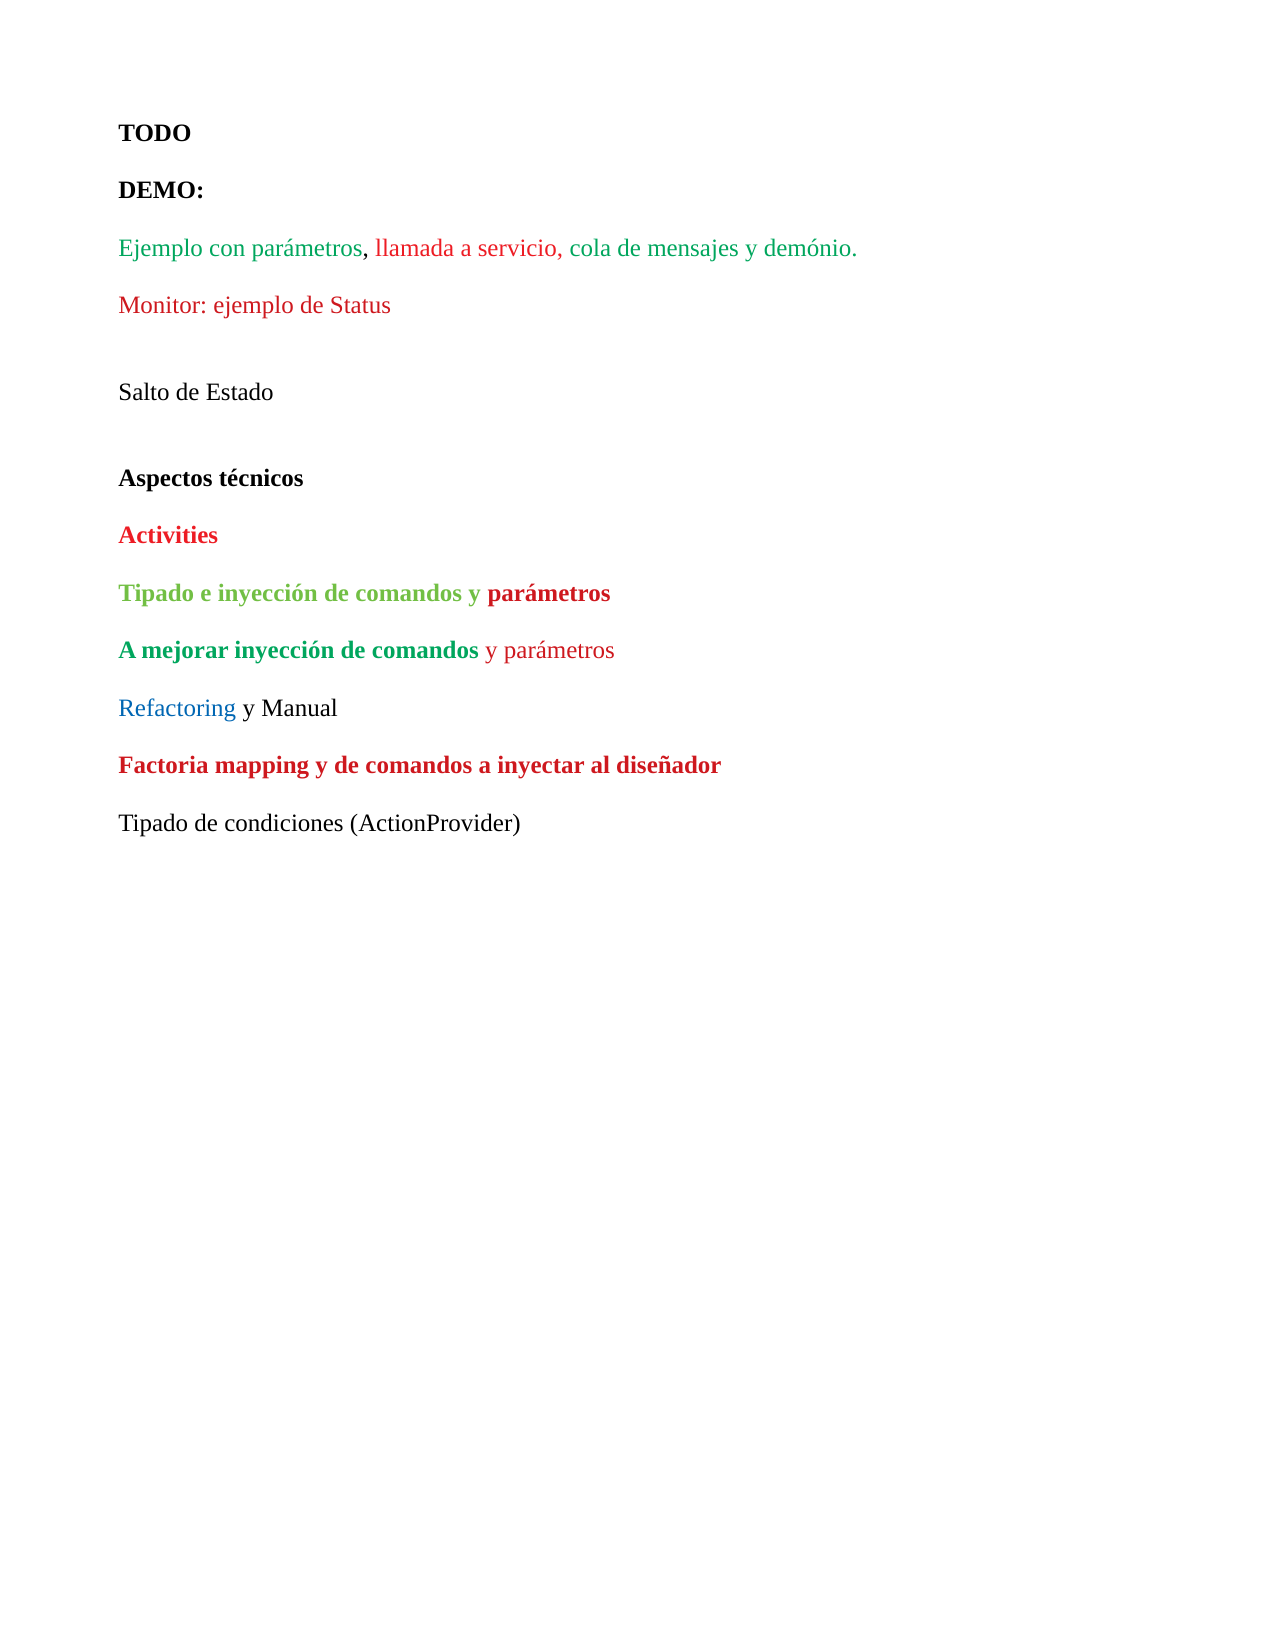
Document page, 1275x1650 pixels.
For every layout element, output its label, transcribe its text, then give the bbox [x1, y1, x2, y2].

text Tipado e inyección de comandos y parámetros [118, 578, 1157, 607]
text A mejorar inyección de comandos y parámetros [118, 636, 1157, 664]
text Tipado de condiciones (ActionProvider) [118, 808, 1157, 837]
text TODO [118, 118, 1157, 147]
text Refactoring y Manual [118, 693, 1157, 722]
text Monitor: ejemplo de Status [118, 291, 1157, 319]
text Factoria mapping y de comandos a inyectar al diseñador [118, 751, 1157, 779]
text Aspectos técnicos [118, 463, 1157, 492]
text DEMO: [118, 176, 1157, 204]
text Ejemplo con parámetros, llamada a servicio, cola de mensajes y demónio. [118, 233, 1157, 262]
text Activities [118, 521, 1157, 549]
text Salto de Estado [118, 377, 1157, 406]
